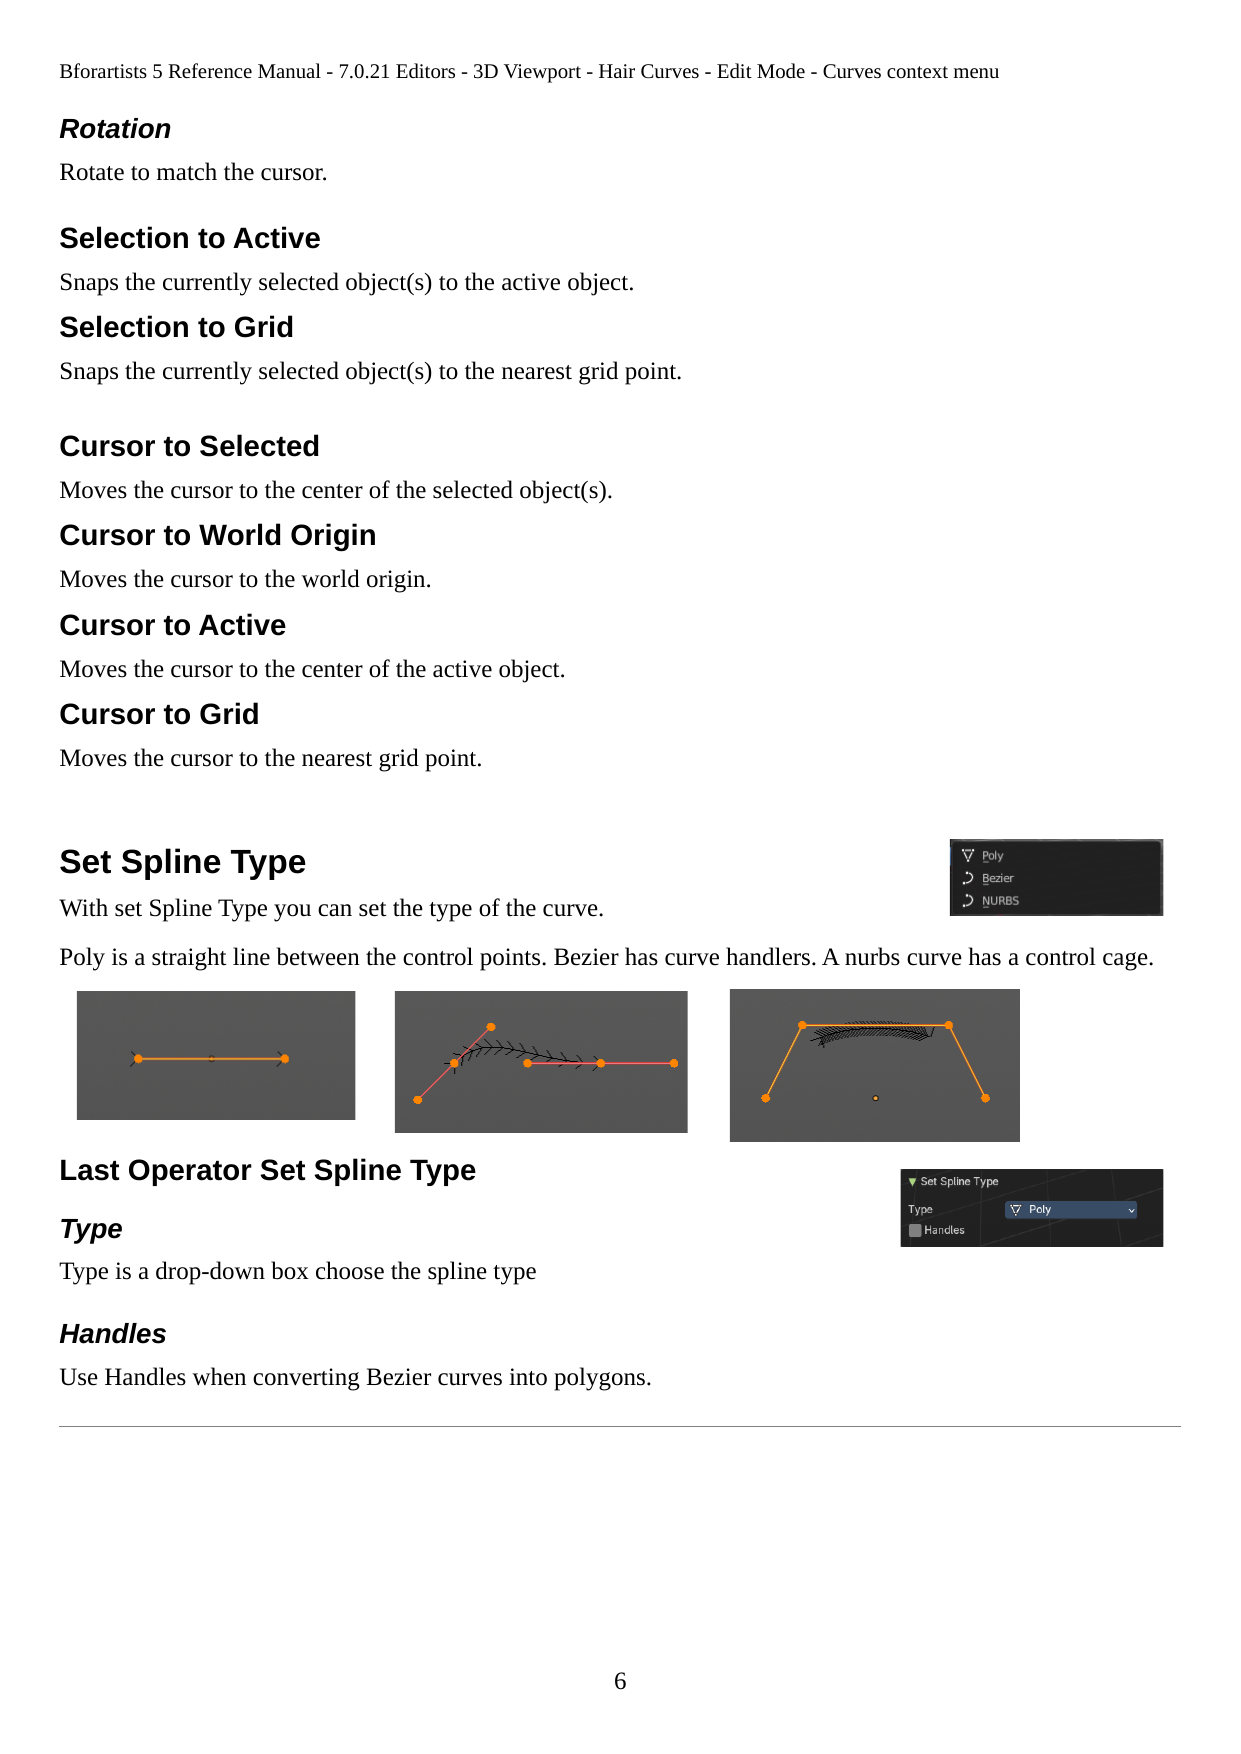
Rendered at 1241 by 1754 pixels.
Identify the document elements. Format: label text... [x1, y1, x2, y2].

text Rotate to match the cursor. [59, 157, 1181, 186]
subtitle [1164, 1212, 1181, 1244]
picture [900, 1169, 1164, 1247]
subtitle Cursor to World Origin [59, 518, 1181, 552]
text Snaps the currently selected object(s) to the active object. [59, 267, 1181, 296]
text Snaps the currently selected object(s) to the nearest grid point. [59, 356, 1181, 385]
text With set Spline Type you can set the type of the curve. [59, 893, 1181, 922]
subtitle Handles [59, 1318, 1181, 1350]
picture [394, 991, 688, 1133]
text Moves the cursor to the nearest grid point. [59, 743, 1181, 772]
picture [729, 989, 1020, 1142]
text Moves the cursor to the world origin. [59, 564, 1181, 593]
picture [76, 991, 356, 1120]
subtitle Selection to Grid [59, 310, 1181, 344]
subtitle Cursor to Active [59, 608, 1181, 641]
text Type is a drop-down box choose the spline type [59, 1256, 1181, 1285]
picture [949, 839, 1164, 916]
subtitle Rotation [59, 113, 1181, 144]
subtitle Type [59, 1212, 900, 1244]
subtitle Set Spline Type [59, 842, 949, 881]
text Moves the cursor to the center of the active object. [59, 654, 1181, 683]
text Use Handles when converting Bezier curves into polygons. [59, 1362, 1181, 1391]
subtitle Cursor to Selected [59, 428, 1181, 462]
subtitle [1164, 842, 1181, 881]
text Moves the cursor to the center of the selected object(s). [59, 475, 1181, 503]
subtitle Last Operator Set Spline Type [59, 1153, 1181, 1187]
subtitle Selection to Active [59, 221, 1181, 254]
subtitle Cursor to Grid [59, 697, 1181, 731]
text Poly is a straight line between the control points. Bezier has curve handlers. A nurbs curve has a control cage. [59, 942, 1181, 971]
